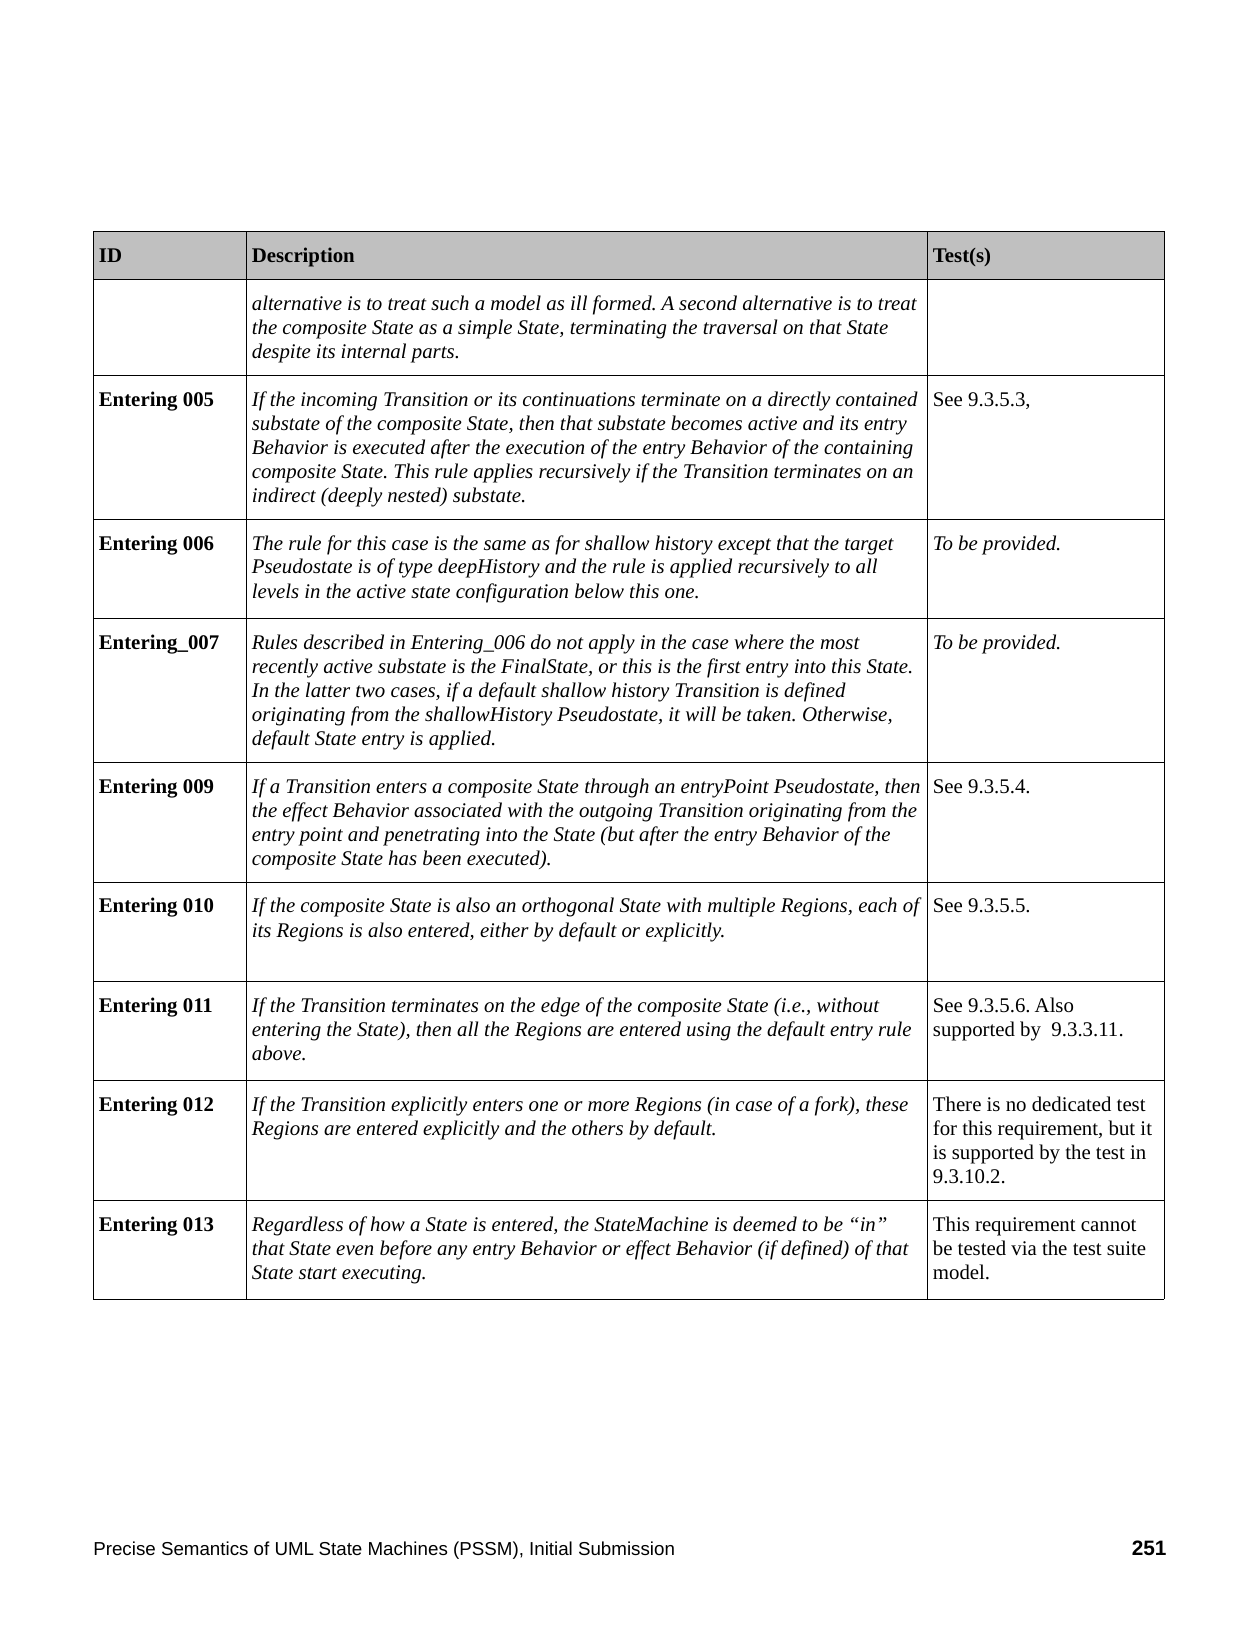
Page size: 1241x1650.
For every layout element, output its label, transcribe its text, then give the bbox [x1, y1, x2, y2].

table_cell See 9.3.5.4. [928, 763, 1164, 882]
table_cell If the incoming Transition or its continuations terminate on a directly contained substate of the composite State, then that substate becomes active and its entry Behavior is executed after the execution of the entry Behavior of the containing composite State. This rule applies recursively if the Transition terminates on an indirect (deeply nested) substate. [247, 376, 927, 518]
table_cell See 9.3.5.5. [928, 883, 1164, 981]
table_cell Entering 005 [94, 376, 246, 518]
table_cell The rule for this case is the same as for shallow history except that the target Pseudostate is of type deepHistory and the rule is applied recursively to all levels in the active state configuration below this one. [247, 520, 927, 618]
table_cell See 9.3.5.3, [928, 376, 1164, 518]
table_cell See 9.3.5.6. Also supported by 9.3.3.11. [928, 982, 1164, 1080]
table_cell To be provided. [928, 520, 1164, 618]
table_cell Rules described in Entering_006 do not apply in the case where the most recently active substate is the FinalState, or this is the first entry into this State. In the latter two cases, if a default shallow history Transition is defined originating from the shallowHistory Pseudostate, it will be taken. Otherwise, default State entry is applied. [247, 619, 927, 762]
table_cell Entering_007 [94, 619, 246, 762]
table_cell If a Transition enters a composite State through an entryPoint Pseudostate, then the effect Behavior associated with the outgoing Transition originating from the entry point and penetrating into the State (but after the entry Behavior of the composite State has been executed). [247, 763, 927, 882]
table_cell Entering 011 [94, 982, 246, 1080]
table_cell [928, 280, 1164, 374]
table_cell Regardless of how a State is entered, the StateMachine is deemed to be “in” that State even before any entry Behavior or effect Behavior (if defined) of that State start executing. [247, 1201, 927, 1299]
table_header Description [247, 232, 927, 279]
table_cell If the Transition explicitly enters one or more Regions (in case of a fork), these Regions are entered explicitly and the others by default. [247, 1081, 927, 1200]
table_cell Entering 013 [94, 1201, 246, 1299]
table_cell If the Transition terminates on the edge of the composite State (i.e., without entering the State), then all the Regions are entered using the default entry rule above. [247, 982, 927, 1080]
table_cell [94, 280, 246, 374]
table_cell Entering 010 [94, 883, 246, 981]
table_cell There is no dedicated test for this requirement, but it is supported by the test in 9.3.10.2. [928, 1081, 1164, 1200]
table_header ID [94, 232, 246, 279]
table_cell To be provided. [928, 619, 1164, 762]
table_cell This requirement cannot be tested via the test suite model. [928, 1201, 1164, 1299]
table_cell Entering 012 [94, 1081, 246, 1200]
table_cell Entering 009 [94, 763, 246, 882]
table_cell alternative is to treat such a model as ill formed. A second alternative is to treat the composite State as a simple State, terminating the traversal on that State despite its internal parts. [247, 280, 927, 374]
table_header Test(s) [928, 232, 1164, 279]
table_cell Entering 006 [94, 520, 246, 618]
table_cell If the composite State is also an orthogonal State with multiple Regions, each of its Regions is also entered, either by default or explicitly. [247, 883, 927, 981]
